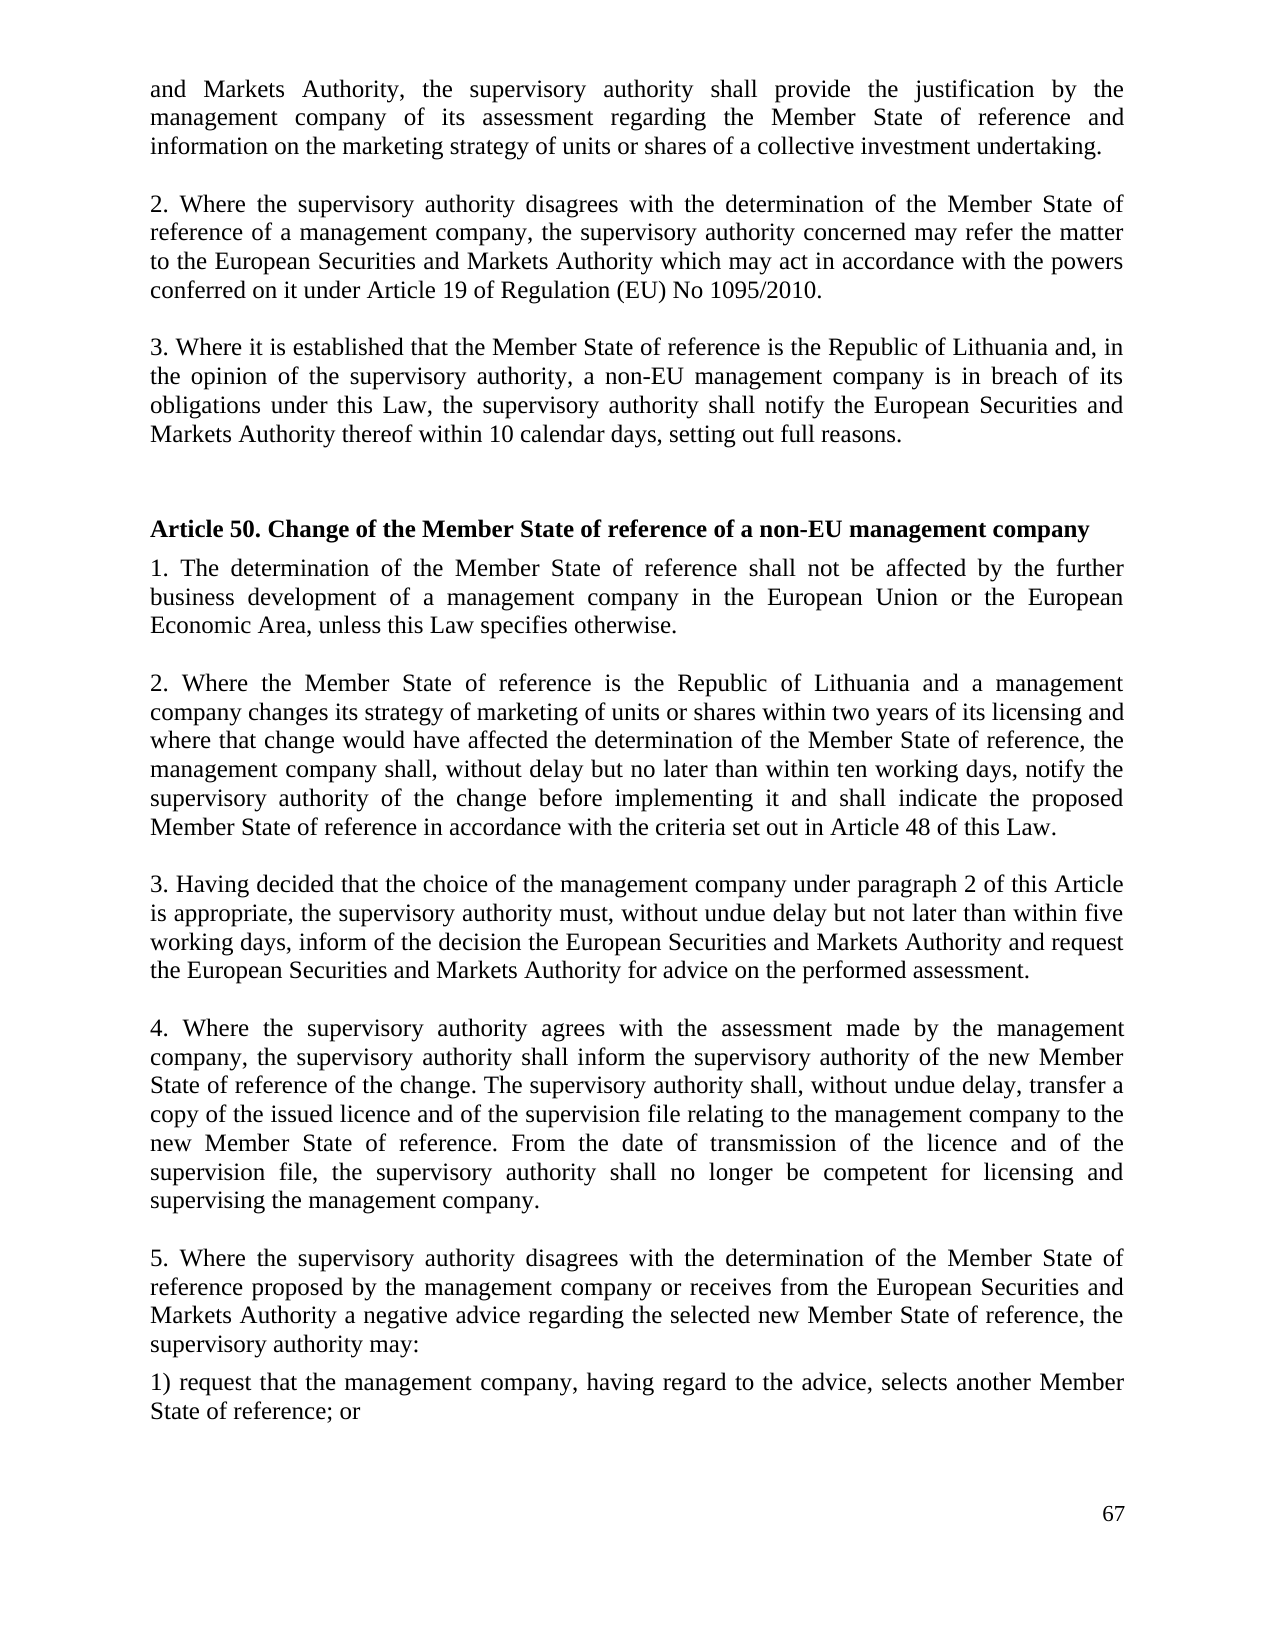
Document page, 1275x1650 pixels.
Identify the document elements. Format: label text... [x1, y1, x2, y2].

text 1. The determination of the Member State of reference shall not be affected by the further business development of a management company in the European Union or the European Economic Area, unless this Law specifies otherwise. [150, 553, 1125, 639]
text and Markets Authority, the supervisory authority shall provide the justification by the management company of its assessment regarding the Member State of reference and information on the marketing strategy of units or shares of a collective investment undertaking. [150, 74, 1125, 160]
text 3. Having decided that the choice of the management company under paragraph 2 of this Article is appropriate, the supervisory authority must, without undue delay but not later than within five working days, inform of the decision the European Securities and Markets Authority and request the European Securities and Markets Authority for advice on the performed assessment. [150, 869, 1125, 984]
text 4. Where the supervisory authority agrees with the assessment made by the management company, the supervisory authority shall inform the supervisory authority of the new Member State of reference of the change. The supervisory authority shall, without undue delay, transfer a copy of the issued licence and of the supervision file relating to the management company to the new Member State of reference. From the date of transmission of the licence and of the supervision file, the supervisory authority shall no longer be competent for licensing and supervising the management company. [150, 1013, 1125, 1214]
text Article 50. Change of the Member State of reference of a non-EU management company [150, 514, 1125, 543]
text 5. Where the supervisory authority disagrees with the determination of the Member State of reference proposed by the management company or receives from the European Securities and Markets Authority a negative advice regarding the selected new Member State of reference, the supervisory authority may: [150, 1243, 1125, 1358]
text 1) request that the management company, having regard to the advice, selects another Member State of reference; or [150, 1367, 1125, 1425]
text 3. Where it is established that the Member State of reference is the Republic of Lithuania and, in the opinion of the supervisory authority, a non-EU management company is in breach of its obligations under this Law, the supervisory authority shall notify the European Securities and Markets Authority thereof within 10 calendar days, setting out full reasons. [150, 332, 1125, 447]
text 2. Where the supervisory authority disagrees with the determination of the Member State of reference of a management company, the supervisory authority concerned may refer the matter to the European Securities and Markets Authority which may act in accordance with the powers conferred on it under Article 19 of Regulation (EU) No 1095/2010. [150, 189, 1125, 304]
text 2. Where the Member State of reference is the Republic of Lithuania and a management company changes its strategy of marketing of units or shares within two years of its licensing and where that change would have affected the determination of the Member State of reference, the management company shall, without delay but no later than within ten working days, notify the supervisory authority of the change before implementing it and shall indicate the proposed Member State of reference in accordance with the criteria set out in Article 48 of this Law. [150, 668, 1125, 840]
